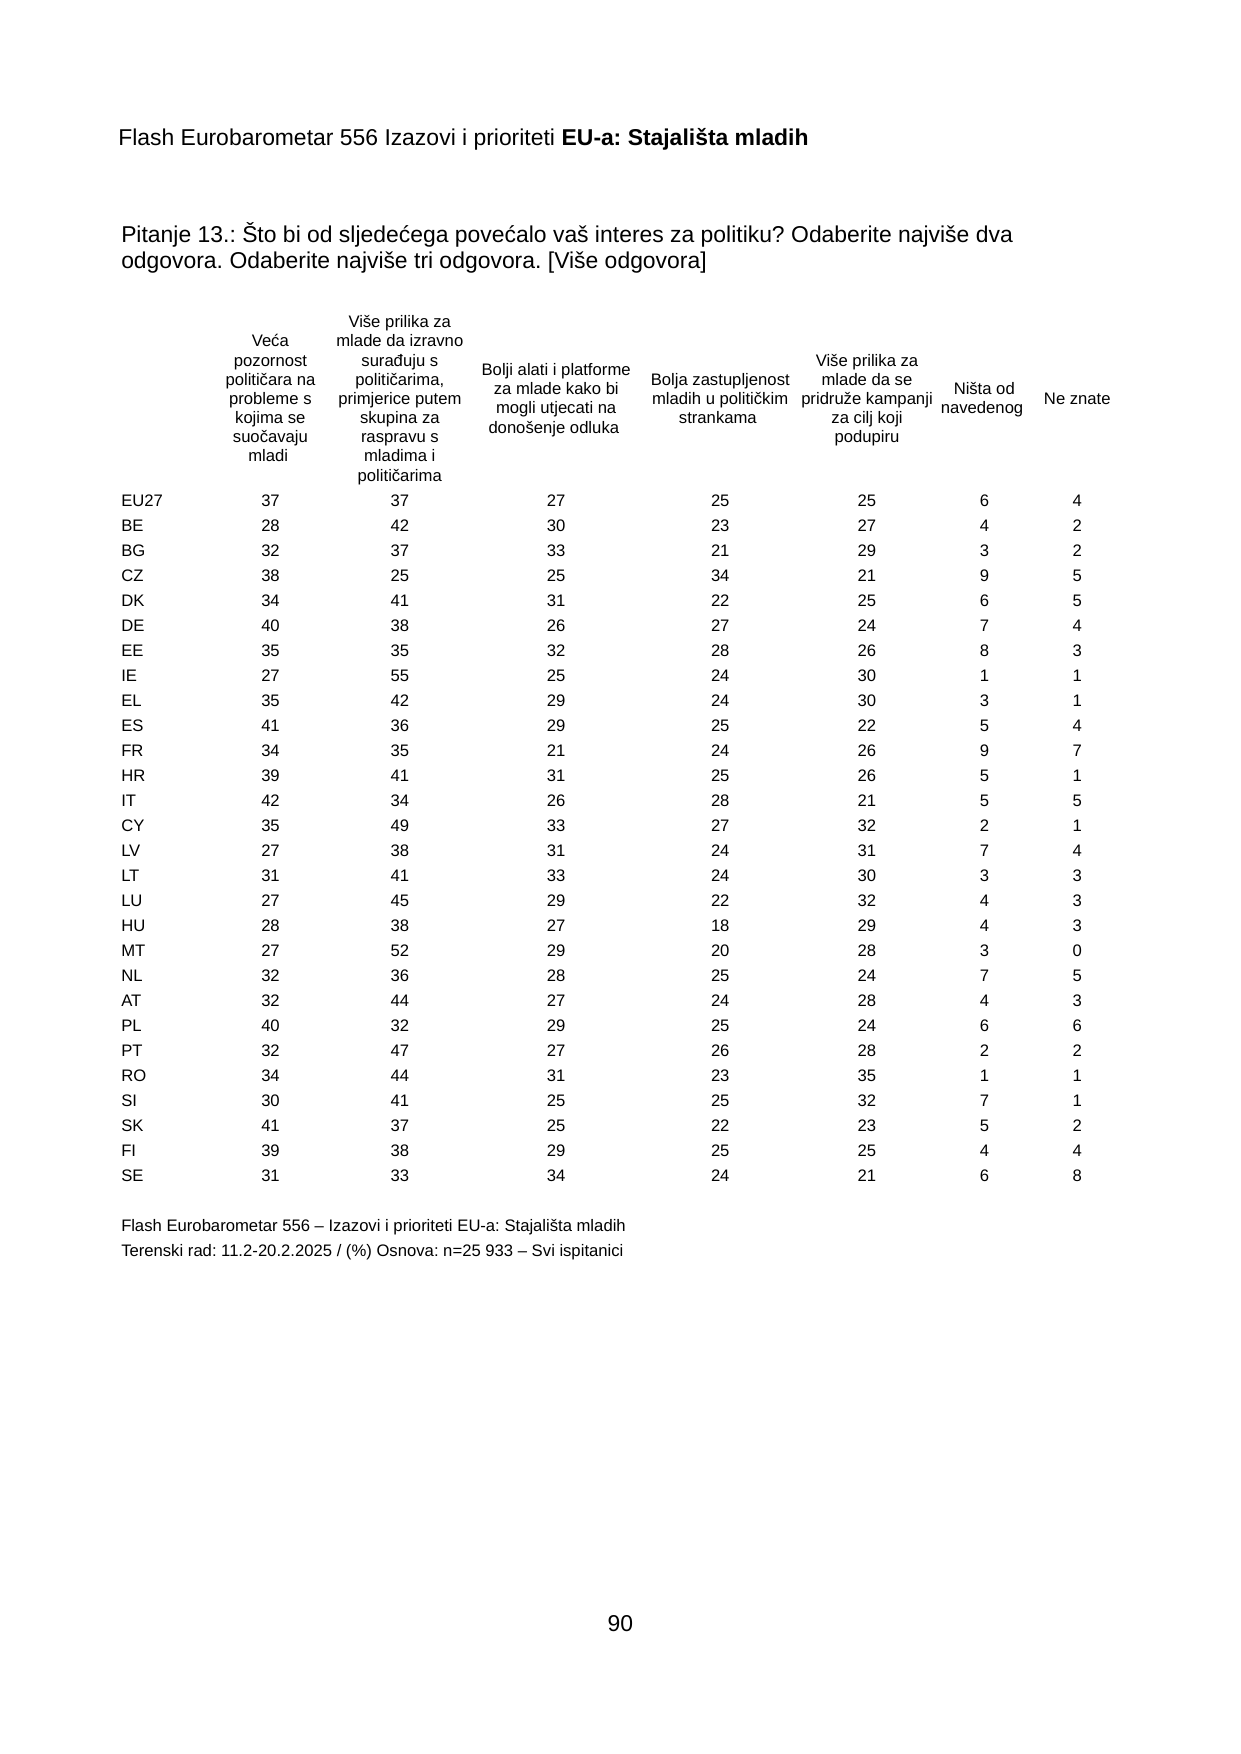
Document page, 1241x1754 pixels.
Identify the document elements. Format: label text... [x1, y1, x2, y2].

table_cell 4 [936, 888, 1032, 912]
table_cell 35 [330, 638, 469, 662]
table_cell 37 [330, 488, 469, 512]
table_cell 33 [469, 813, 643, 837]
table_cell 26 [469, 613, 643, 637]
table_cell DK [118, 588, 210, 612]
table_cell 25 [643, 763, 797, 787]
table_cell 1 [1032, 1088, 1122, 1112]
table_cell 9 [936, 563, 1032, 587]
table_cell Flash Eurobarometar 556 – Izazovi i prioriteti EU-a: Stajališta mladih [118, 1213, 1122, 1237]
table_cell 5 [936, 713, 1032, 737]
table_cell PL [118, 1013, 210, 1037]
table_cell 38 [330, 913, 469, 937]
table_cell 33 [469, 863, 643, 887]
table_cell 41 [330, 588, 469, 612]
table_cell 3 [1032, 863, 1122, 887]
table_cell 21 [469, 738, 643, 762]
table_cell 24 [643, 863, 797, 887]
table_cell 1 [1032, 763, 1122, 787]
table_cell 25 [643, 1138, 797, 1162]
table_cell [643, 277, 797, 309]
table_cell Veća pozornost političara na probleme s kojima se suočavaju mladi [210, 309, 330, 487]
table_cell NL [118, 963, 210, 987]
table_cell 34 [330, 788, 469, 812]
table_cell 9 [936, 738, 1032, 762]
table_cell 7 [1032, 738, 1122, 762]
table_cell 4 [1032, 613, 1122, 637]
table_cell 28 [797, 988, 936, 1012]
table_cell ES [118, 713, 210, 737]
table_cell 24 [643, 663, 797, 687]
table_cell RO [118, 1063, 210, 1087]
table_cell 55 [330, 663, 469, 687]
table_cell 24 [797, 613, 936, 637]
table_cell 31 [469, 838, 643, 862]
table_cell 28 [210, 513, 330, 537]
table_cell SK [118, 1113, 210, 1137]
table_cell [330, 277, 469, 309]
table_cell CY [118, 813, 210, 837]
table_cell Više prilika za mlade da izravno surađuju s političarima, primjerice putem skupina za raspravu s mladima i političarima [330, 309, 469, 487]
table_cell 29 [469, 888, 643, 912]
table_cell 4 [1032, 488, 1122, 512]
table_cell 29 [797, 538, 936, 562]
table_cell 26 [469, 788, 643, 812]
table_cell 5 [1032, 963, 1122, 987]
table_cell 5 [1032, 563, 1122, 587]
table_cell 25 [643, 488, 797, 512]
table_cell 5 [1032, 788, 1122, 812]
table_cell 6 [936, 1013, 1032, 1037]
table_cell 34 [210, 738, 330, 762]
table_cell LT [118, 863, 210, 887]
table_cell 42 [210, 788, 330, 812]
table_cell [118, 277, 210, 309]
table_cell 4 [1032, 1138, 1122, 1162]
table_cell 25 [643, 963, 797, 987]
table_cell 22 [643, 888, 797, 912]
table_cell 1 [1032, 813, 1122, 837]
table_cell 22 [797, 713, 936, 737]
table_cell 6 [936, 1163, 1032, 1187]
table_cell 28 [210, 913, 330, 937]
table_cell 29 [469, 713, 643, 737]
table_cell 4 [1032, 838, 1122, 862]
table_cell 32 [210, 1038, 330, 1062]
table_cell 3 [936, 863, 1032, 887]
table_cell [1032, 277, 1122, 309]
table_cell 35 [330, 738, 469, 762]
table_cell 30 [210, 1088, 330, 1112]
table_cell 27 [643, 813, 797, 837]
table_cell 28 [643, 638, 797, 662]
table_cell [936, 277, 1032, 309]
table_cell 26 [797, 738, 936, 762]
table_cell [118, 309, 210, 487]
table_cell 30 [469, 513, 643, 537]
table_cell 27 [210, 938, 330, 962]
table_cell 41 [330, 1088, 469, 1112]
table_cell 2 [936, 1038, 1032, 1062]
table_cell 41 [330, 863, 469, 887]
table_cell 21 [797, 563, 936, 587]
table_cell 30 [797, 688, 936, 712]
table_cell 28 [797, 938, 936, 962]
table_cell 25 [469, 1088, 643, 1112]
table_cell 24 [643, 738, 797, 762]
table_cell 3 [1032, 638, 1122, 662]
table_cell 27 [469, 913, 643, 937]
table_cell LU [118, 888, 210, 912]
table_cell 33 [469, 538, 643, 562]
table_cell 25 [797, 1138, 936, 1162]
table_cell SI [118, 1088, 210, 1112]
table_cell FI [118, 1138, 210, 1162]
table_cell 37 [330, 1113, 469, 1137]
table_cell 34 [210, 588, 330, 612]
table_cell 27 [643, 613, 797, 637]
table_cell 49 [330, 813, 469, 837]
table_cell 18 [643, 913, 797, 937]
table_cell 47 [330, 1038, 469, 1062]
table_cell 24 [643, 1163, 797, 1187]
table_cell 6 [936, 488, 1032, 512]
table_cell EL [118, 688, 210, 712]
table_cell 34 [210, 1063, 330, 1087]
table_cell HR [118, 763, 210, 787]
table_cell 44 [330, 1063, 469, 1087]
table_cell [936, 1188, 1032, 1212]
table_cell 26 [797, 763, 936, 787]
table_cell 40 [210, 613, 330, 637]
table_cell 2 [1032, 1038, 1122, 1062]
table_cell 52 [330, 938, 469, 962]
table_cell 8 [936, 638, 1032, 662]
table_cell 22 [643, 1113, 797, 1137]
table_cell BE [118, 513, 210, 537]
table_cell 4 [936, 1138, 1032, 1162]
table_cell 1 [1032, 688, 1122, 712]
table_cell 30 [797, 863, 936, 887]
table_cell 4 [1032, 713, 1122, 737]
table_cell 25 [643, 713, 797, 737]
table_cell 30 [797, 663, 936, 687]
table_cell 3 [936, 688, 1032, 712]
table_cell 35 [210, 638, 330, 662]
table_cell EU27 [118, 488, 210, 512]
table_cell 23 [643, 1063, 797, 1087]
table_cell 29 [797, 913, 936, 937]
table_cell 28 [797, 1038, 936, 1062]
table_cell 0 [1032, 938, 1122, 962]
table_cell 31 [469, 1063, 643, 1087]
table_cell 6 [936, 588, 1032, 612]
table_cell 37 [210, 488, 330, 512]
table_cell 21 [643, 538, 797, 562]
table_cell 45 [330, 888, 469, 912]
table_cell 32 [330, 1013, 469, 1037]
table_cell 36 [330, 713, 469, 737]
table_cell 1 [1032, 663, 1122, 687]
table_cell 26 [797, 638, 936, 662]
table_cell LV [118, 838, 210, 862]
table_cell 39 [210, 763, 330, 787]
table_cell 4 [936, 913, 1032, 937]
table_cell 3 [936, 538, 1032, 562]
table_cell 24 [643, 688, 797, 712]
table_cell 41 [210, 1113, 330, 1137]
table_cell 32 [469, 638, 643, 662]
table_cell [118, 1188, 210, 1212]
table_cell 27 [469, 488, 643, 512]
table_cell FR [118, 738, 210, 762]
table_cell 2 [936, 813, 1032, 837]
table_cell [643, 1188, 797, 1212]
table_cell PT [118, 1038, 210, 1062]
table_cell 2 [1032, 1113, 1122, 1137]
table_cell 37 [330, 538, 469, 562]
table_cell 31 [469, 763, 643, 787]
table_cell 25 [469, 1113, 643, 1137]
table_cell 32 [797, 1088, 936, 1112]
table_cell 29 [469, 938, 643, 962]
table_cell 38 [330, 1138, 469, 1162]
table_cell 25 [643, 1013, 797, 1037]
table_cell 44 [330, 988, 469, 1012]
table_cell [210, 1188, 330, 1212]
table_cell 1 [936, 663, 1032, 687]
table_cell 3 [1032, 913, 1122, 937]
table_cell 22 [643, 588, 797, 612]
table_cell 5 [936, 1113, 1032, 1137]
table_cell [330, 1188, 469, 1212]
table_cell 27 [797, 513, 936, 537]
table_cell 4 [936, 988, 1032, 1012]
table_cell 27 [210, 838, 330, 862]
table_cell 27 [469, 1038, 643, 1062]
table_cell 31 [469, 588, 643, 612]
table_cell 5 [936, 788, 1032, 812]
table_cell 27 [469, 988, 643, 1012]
table_cell DE [118, 613, 210, 637]
table_cell 24 [797, 1013, 936, 1037]
table_cell Bolji alati i platforme za mlade kako bi mogli utjecati na donošenje odluka [469, 309, 643, 487]
table_cell 3 [1032, 888, 1122, 912]
table_cell 39 [210, 1138, 330, 1162]
table_cell AT [118, 988, 210, 1012]
table_cell 2 [1032, 513, 1122, 537]
table_cell 32 [210, 988, 330, 1012]
table_cell 4 [936, 513, 1032, 537]
table_cell HU [118, 913, 210, 937]
table_cell 42 [330, 513, 469, 537]
table_cell 28 [643, 788, 797, 812]
table_cell 34 [469, 1163, 643, 1187]
table_cell 29 [469, 1138, 643, 1162]
table_cell 25 [797, 488, 936, 512]
table_cell 36 [330, 963, 469, 987]
table_cell IT [118, 788, 210, 812]
table_cell [1032, 1188, 1122, 1212]
table_cell 42 [330, 688, 469, 712]
table_cell 27 [210, 663, 330, 687]
table_cell 38 [330, 613, 469, 637]
table_cell 7 [936, 1088, 1032, 1112]
table_cell Ne znate [1032, 309, 1122, 487]
table_cell 25 [469, 563, 643, 587]
table_cell 31 [797, 838, 936, 862]
table_cell 7 [936, 838, 1032, 862]
table_cell 1 [1032, 1063, 1122, 1087]
table_cell 7 [936, 963, 1032, 987]
table_cell Ništa od navedenog [936, 309, 1032, 487]
table_cell 21 [797, 1163, 936, 1187]
table_cell 24 [643, 988, 797, 1012]
table_cell BG [118, 538, 210, 562]
table_cell 25 [330, 563, 469, 587]
table_cell SE [118, 1163, 210, 1187]
table_cell 29 [469, 688, 643, 712]
table_cell 34 [643, 563, 797, 587]
table_cell 38 [330, 838, 469, 862]
table_cell 5 [1032, 588, 1122, 612]
table_cell 38 [210, 563, 330, 587]
table_header Pitanje 13.: Što bi od sljedećega povećalo vaš interes za politiku? Odaberite najviše dva odgovora. Odaberite najviše tri odgovora. [Više odgovora] [118, 218, 1122, 277]
table_cell 27 [210, 888, 330, 912]
table_cell 32 [797, 888, 936, 912]
table_cell 6 [1032, 1013, 1122, 1037]
table_cell 23 [797, 1113, 936, 1137]
table_cell 1 [936, 1063, 1032, 1087]
table_cell 8 [1032, 1163, 1122, 1187]
table_cell 35 [797, 1063, 936, 1087]
table_cell 25 [797, 588, 936, 612]
table_cell Terenski rad: 11.2-20.2.2025 / (%) Osnova: n=25 933 – Svi ispitanici [118, 1238, 1122, 1262]
table_cell 26 [643, 1038, 797, 1062]
table_cell 28 [469, 963, 643, 987]
table_cell 23 [643, 513, 797, 537]
table_cell [469, 277, 643, 309]
table_cell 24 [797, 963, 936, 987]
table_cell MT [118, 938, 210, 962]
table_cell 25 [469, 663, 643, 687]
table_cell 35 [210, 813, 330, 837]
table_cell 20 [643, 938, 797, 962]
table_cell EE [118, 638, 210, 662]
table_cell 2 [1032, 538, 1122, 562]
table_cell [797, 1188, 936, 1212]
table_cell 32 [797, 813, 936, 837]
table_cell 35 [210, 688, 330, 712]
table_cell 32 [210, 963, 330, 987]
table_cell 24 [643, 838, 797, 862]
table_cell 32 [210, 538, 330, 562]
table_cell 31 [210, 863, 330, 887]
table_cell 41 [210, 713, 330, 737]
table_cell 21 [797, 788, 936, 812]
table_cell 3 [936, 938, 1032, 962]
table_cell 41 [330, 763, 469, 787]
table_cell 33 [330, 1163, 469, 1187]
table_cell 7 [936, 613, 1032, 637]
table_cell [797, 277, 936, 309]
table_cell 29 [469, 1013, 643, 1037]
table_cell CZ [118, 563, 210, 587]
table_cell 31 [210, 1163, 330, 1187]
table_cell Više prilika za mlade da se pridruže kampanji za cilj koji podupiru [797, 309, 936, 487]
table_cell 3 [1032, 988, 1122, 1012]
table_cell Bolja zastupljenost mladih u političkim strankama [643, 309, 797, 487]
table_cell IE [118, 663, 210, 687]
table_cell 40 [210, 1013, 330, 1037]
table_cell [469, 1188, 643, 1212]
table_cell 5 [936, 763, 1032, 787]
table_cell 25 [643, 1088, 797, 1112]
table_cell [210, 277, 330, 309]
